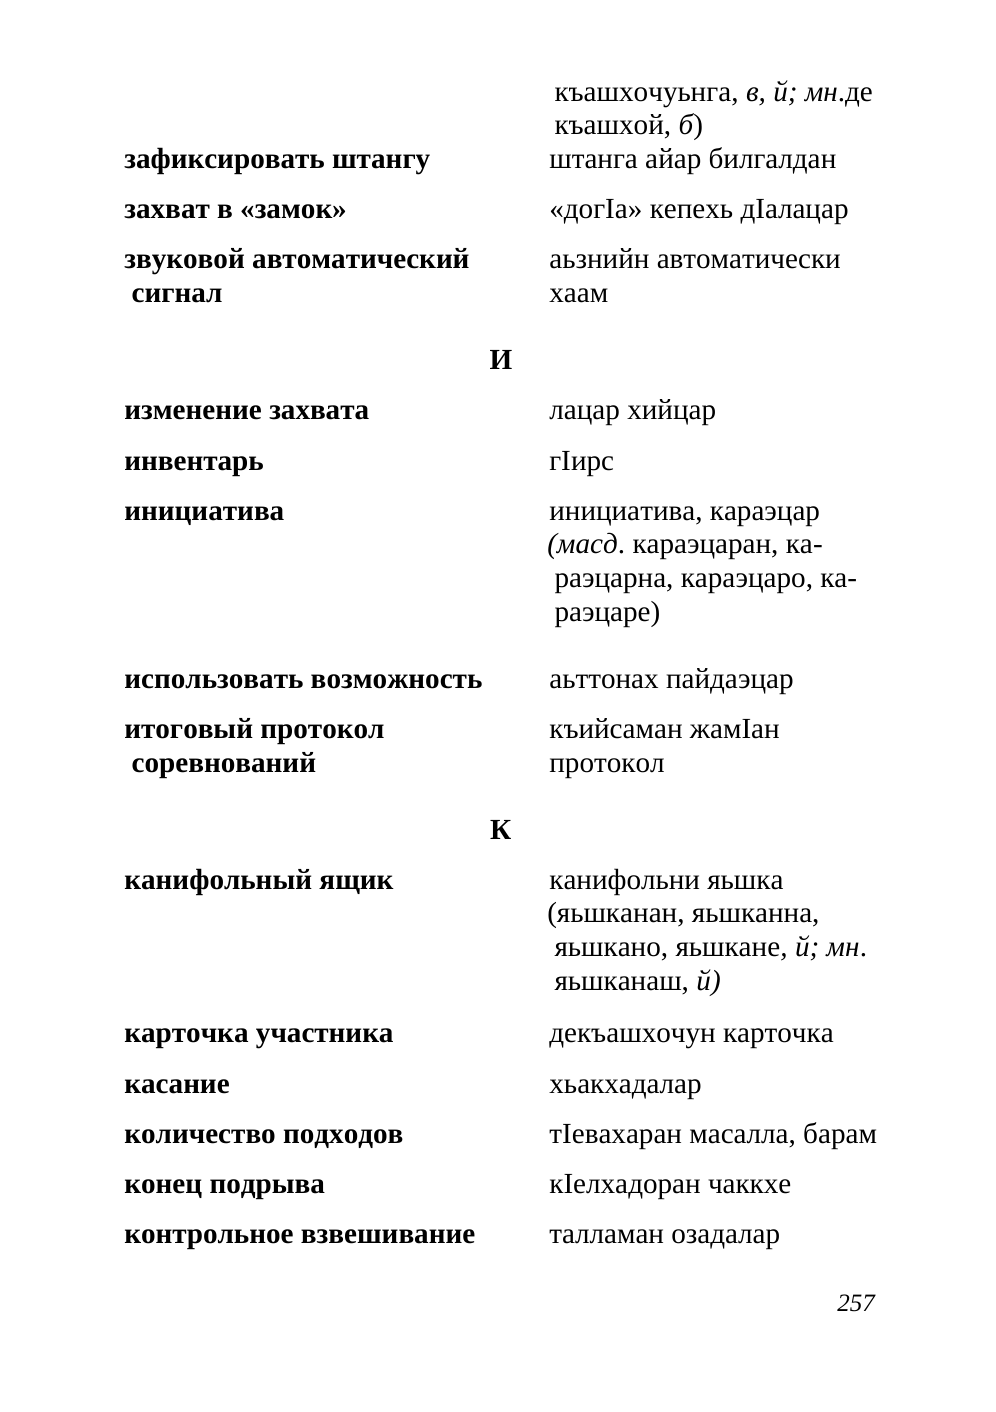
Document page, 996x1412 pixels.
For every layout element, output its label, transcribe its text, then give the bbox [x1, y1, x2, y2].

text соревнований протокол [124, 745, 877, 778]
text инициатива инициатива, караэцар [124, 493, 877, 527]
text раэцарна, караэцаро, ка- [124, 560, 877, 594]
text конец подрыва кIелхадоран чаккхе [124, 1166, 877, 1200]
text И [124, 342, 877, 376]
text карточка участника декъашхочун карточка [124, 1015, 877, 1049]
text къашхочуьнга, в, й; мн.де [124, 74, 877, 107]
text канифольный ящик канифольни яьшка [124, 862, 877, 896]
text количество подходов тIевахаран масалла, барам [124, 1116, 877, 1149]
text изменение захвата лацар хийцар [124, 392, 877, 426]
text сигнал хаам [124, 275, 877, 309]
text захват в «замок» «догIа» кепехь дIалацар [124, 191, 877, 225]
text звуковой автоматический аьзнийн автоматически [124, 242, 877, 275]
text использовать возможность аьттонах пайдаэцар [124, 661, 877, 694]
text зафиксировать штангу штанга айар билгалдан [124, 141, 877, 174]
text итоговый протокол къийсаман жамIан [124, 711, 877, 745]
text касание хьакхадалар [124, 1066, 877, 1099]
text инвентарь гIирс [124, 443, 877, 476]
text К [124, 812, 877, 845]
text раэцаре) [124, 594, 877, 627]
text контрольное взвешивание талламан озадалар [124, 1217, 877, 1250]
text яьшкано, яьшкане, й; мн. [124, 929, 877, 963]
text (масд. караэцаран, ка- [124, 527, 877, 560]
text къашхой, б) [124, 107, 877, 141]
text яьшканаш, й) [124, 963, 877, 996]
text (яьшканан, яьшканна, [124, 896, 877, 929]
